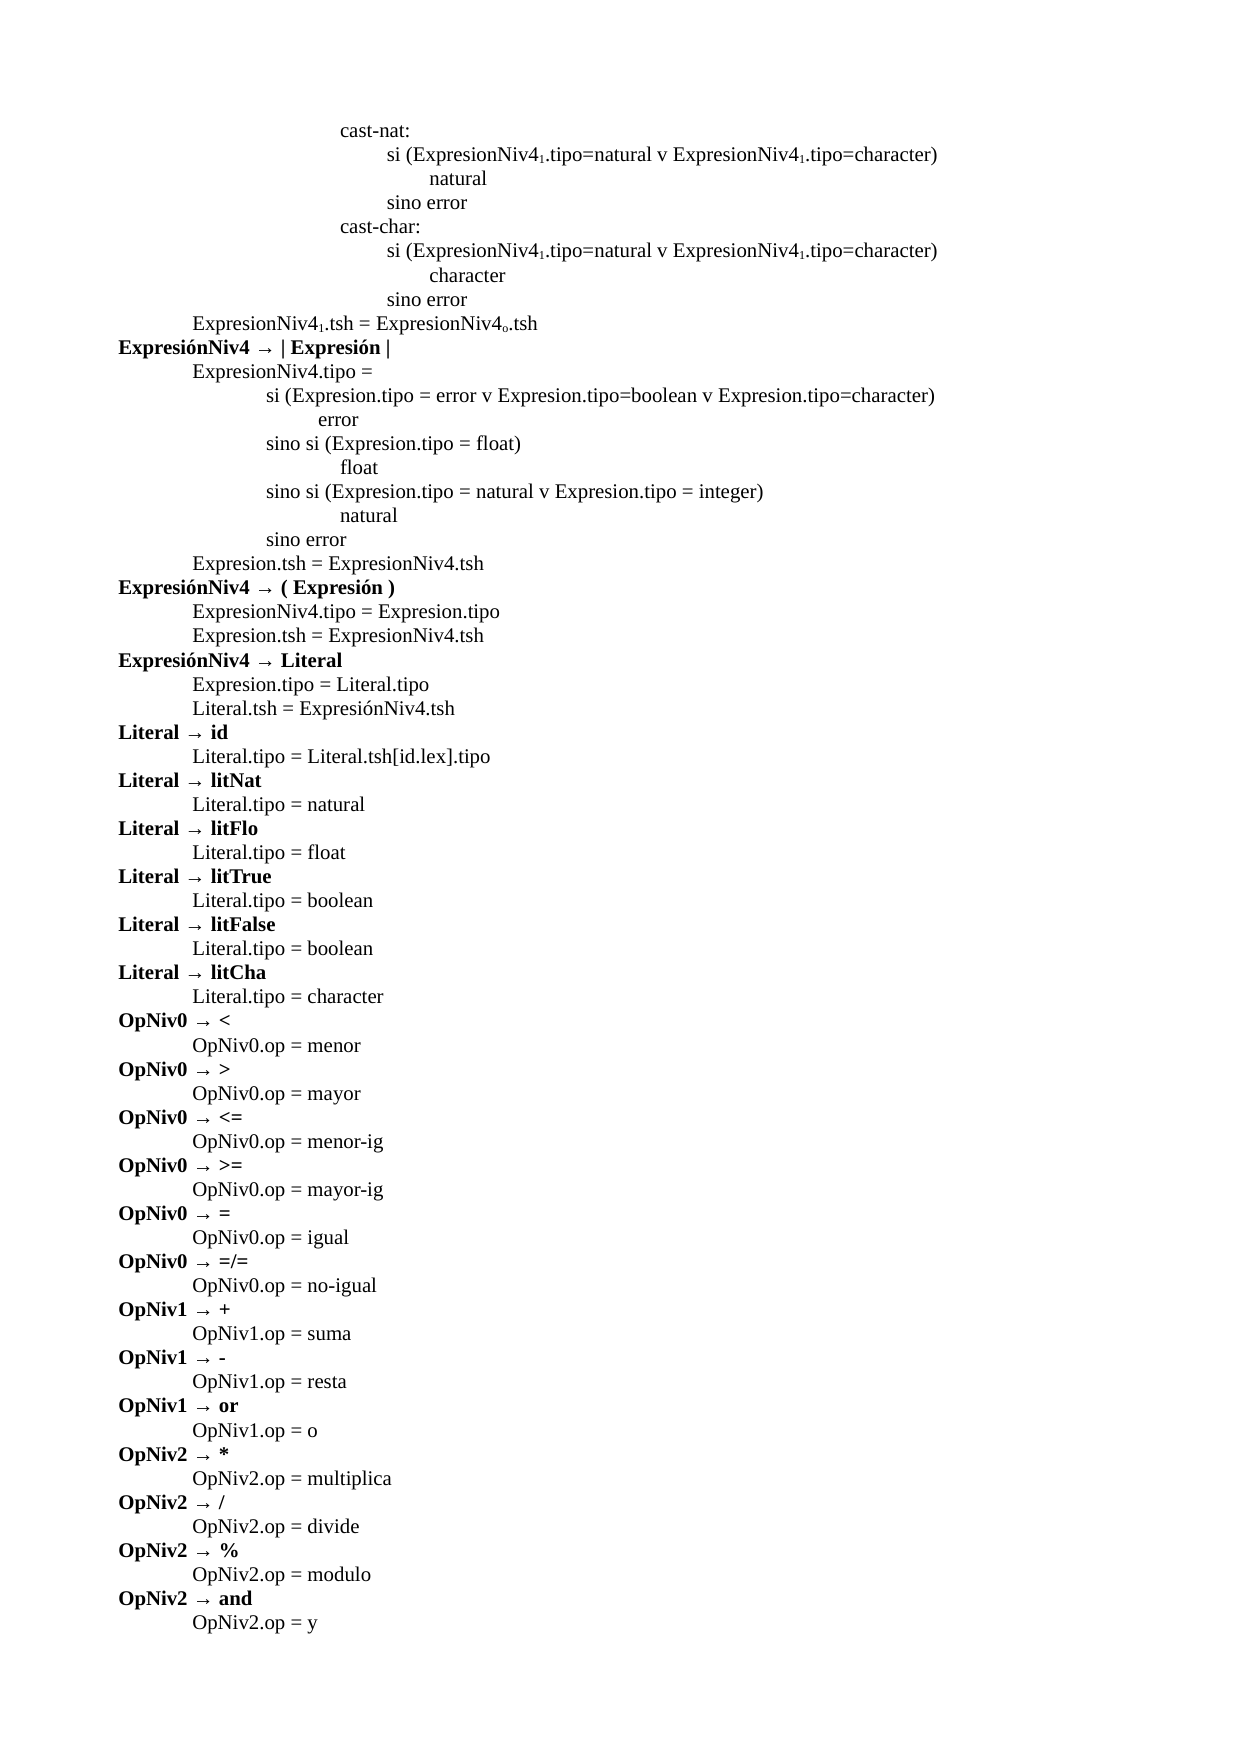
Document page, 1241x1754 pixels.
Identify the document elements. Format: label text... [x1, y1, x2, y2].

text sino si (Expresion.tipo = natural v Expresion.tipo = integer) [118, 479, 1122, 503]
text OpNiv0.op = menor [118, 1032, 1122, 1057]
text OpNiv0 → >= [118, 1153, 1122, 1177]
text OpNiv0 → < [118, 1008, 1122, 1032]
text OpNiv0 → <= [118, 1105, 1122, 1129]
text OpNiv1 → - [118, 1345, 1122, 1369]
text OpNiv0.op = mayor-ig [118, 1177, 1122, 1201]
text sino error [118, 287, 1122, 311]
text Literal.tipo = Literal.tsh[id.lex].tipo [118, 744, 1122, 768]
text Literal → litCha [118, 960, 1122, 984]
text OpNiv1.op = resta [118, 1369, 1122, 1393]
text OpNiv0.op = igual [118, 1225, 1122, 1249]
text OpNiv2 → * [118, 1442, 1122, 1466]
text Literal → litFalse [118, 912, 1122, 936]
text Expresion.tipo = Literal.tipo [118, 672, 1122, 696]
text OpNiv1.op = suma [118, 1321, 1122, 1345]
text ExpresiónNiv4 → Literal [118, 647, 1122, 672]
text sino error [118, 527, 1122, 551]
text OpNiv0.op = menor-ig [118, 1129, 1122, 1153]
text OpNiv2.op = divide [118, 1514, 1122, 1538]
text Literal → id [118, 720, 1122, 744]
text error [118, 407, 1122, 431]
text Literal → litTrue [118, 864, 1122, 888]
text OpNiv0.op = no-igual [118, 1273, 1122, 1297]
text ExpresionNiv4.tipo = [118, 359, 1122, 383]
text Literal.tipo = boolean [118, 888, 1122, 912]
text OpNiv1 → + [118, 1297, 1122, 1321]
text ExpresionNiv41.tsh = ExpresionNiv4o.tsh [118, 311, 1122, 335]
text OpNiv0 → = [118, 1201, 1122, 1225]
text ExpresiónNiv4 → ( Expresión ) [118, 575, 1122, 599]
text natural [118, 166, 1122, 190]
text character [118, 262, 1122, 287]
text OpNiv2.op = y [118, 1610, 1122, 1634]
text OpNiv2 → / [118, 1490, 1122, 1514]
text OpNiv0 → =/= [118, 1249, 1122, 1273]
text OpNiv2 → and [118, 1586, 1122, 1610]
text OpNiv2.op = multiplica [118, 1466, 1122, 1490]
text Literal.tipo = character [118, 984, 1122, 1008]
text OpNiv0.op = mayor [118, 1081, 1122, 1105]
text OpNiv1 → or [118, 1393, 1122, 1417]
text cast-nat: [118, 118, 1122, 142]
text si (ExpresionNiv41.tipo=natural v ExpresionNiv41.tipo=character) [118, 142, 1122, 166]
text ExpresiónNiv4 → | Expresión | [118, 335, 1122, 359]
text Literal → litNat [118, 768, 1122, 792]
text Literal.tipo = boolean [118, 936, 1122, 960]
text ExpresionNiv4.tipo = Expresion.tipo [118, 599, 1122, 623]
text OpNiv0 → > [118, 1057, 1122, 1081]
text Literal.tsh = ExpresiónNiv4.tsh [118, 696, 1122, 720]
text OpNiv2 → % [118, 1538, 1122, 1562]
text natural [118, 503, 1122, 527]
text OpNiv1.op = o [118, 1417, 1122, 1442]
text cast-char: [118, 214, 1122, 238]
text Literal.tipo = natural [118, 792, 1122, 816]
text OpNiv2.op = modulo [118, 1562, 1122, 1586]
text si (ExpresionNiv41.tipo=natural v ExpresionNiv41.tipo=character) [118, 238, 1122, 262]
text Literal.tipo = float [118, 840, 1122, 864]
text Expresion.tsh = ExpresionNiv4.tsh [118, 623, 1122, 647]
text float [118, 455, 1122, 479]
text sino si (Expresion.tipo = float) [118, 431, 1122, 455]
text Expresion.tsh = ExpresionNiv4.tsh [118, 551, 1122, 575]
text sino error [118, 190, 1122, 214]
text Literal → litFlo [118, 816, 1122, 840]
text si (Expresion.tipo = error v Expresion.tipo=boolean v Expresion.tipo=character) [118, 383, 1122, 407]
